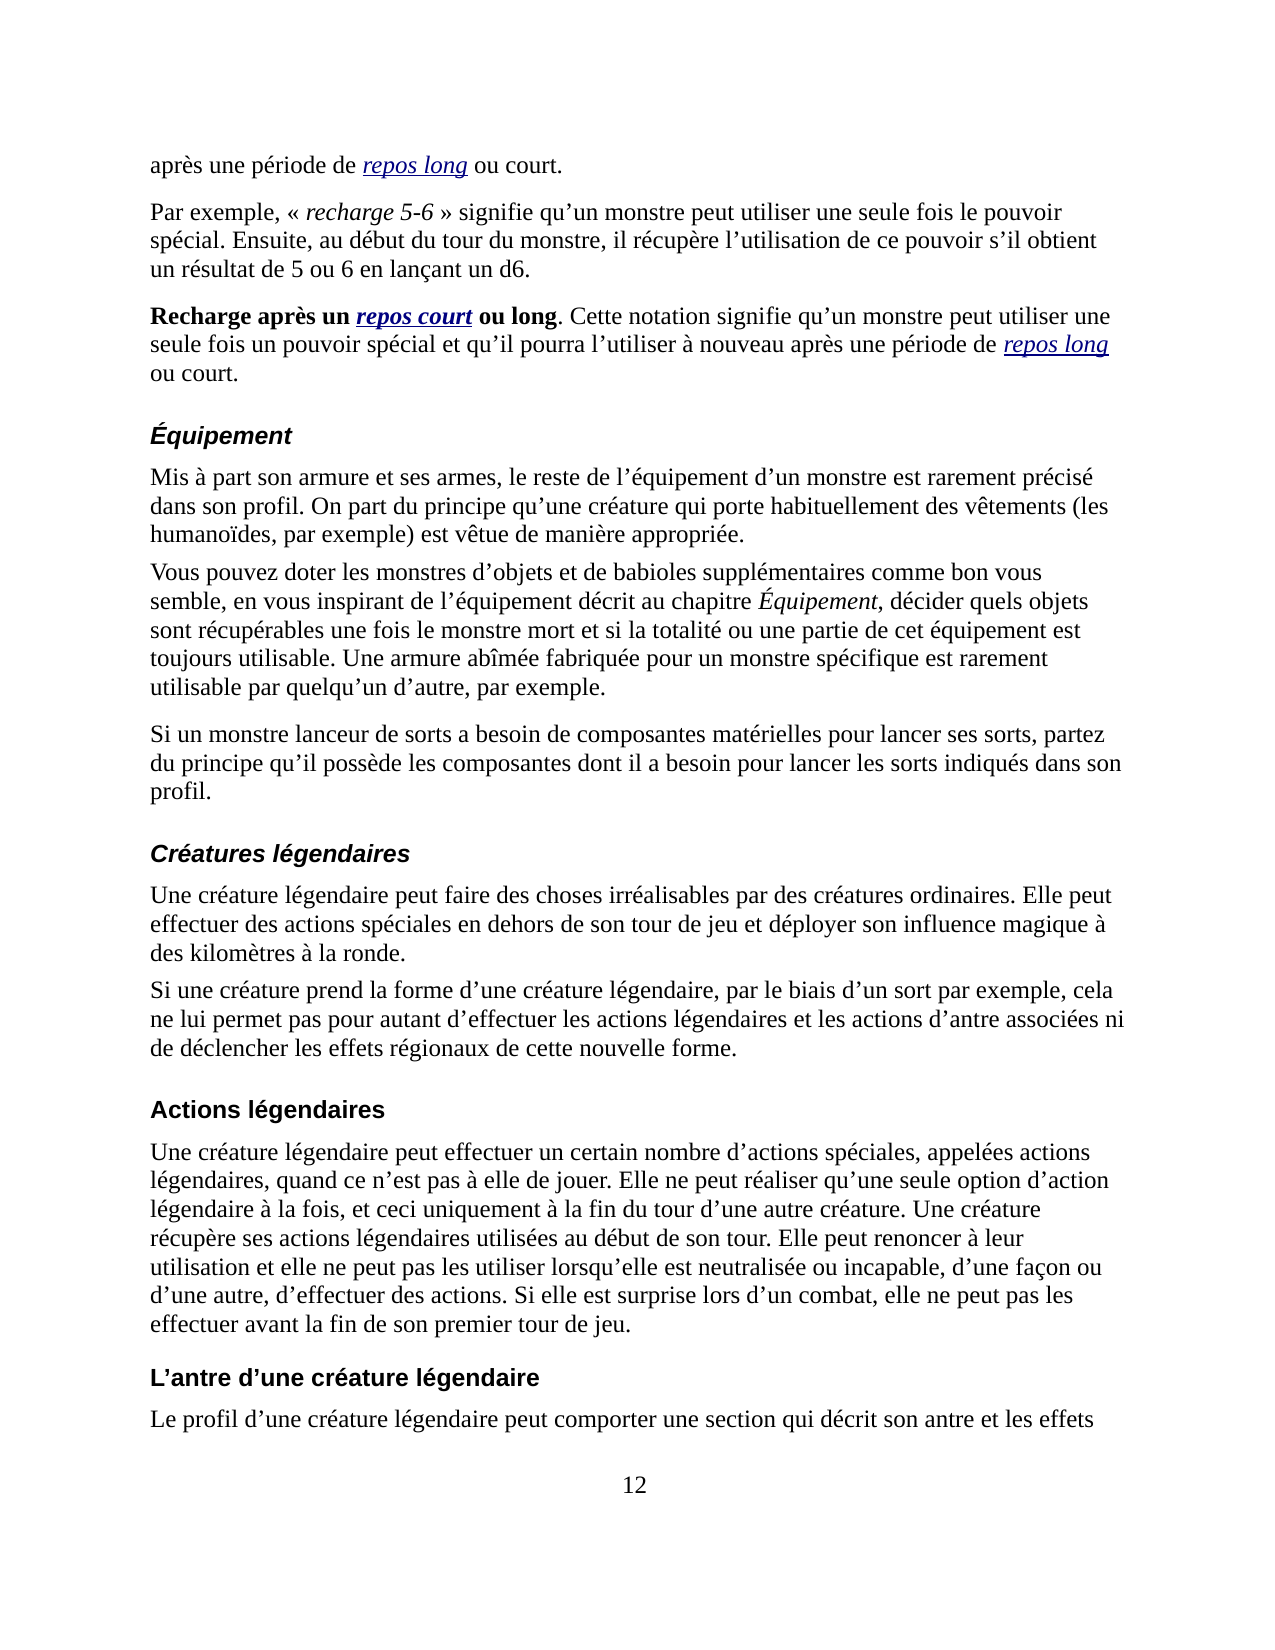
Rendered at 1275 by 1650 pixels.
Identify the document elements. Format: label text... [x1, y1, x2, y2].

text Si un monstre lanceur de sorts a besoin de composantes matérielles pour lancer ses sorts, partez du principe qu’il possède les composantes dont il a besoin pour lancer les sorts indiqués dans son profil. [150, 719, 1125, 805]
text Une créature légendaire peut faire des choses irréalisables par des créatures ordinaires. Elle peut effectuer des actions spéciales en dehors de son tour de jeu et déployer son influence magique à des kilomètres à la ronde. [150, 880, 1125, 966]
text Le profil d’une créature légendaire peut comporter une section qui décrit son antre et les effets [150, 1404, 1125, 1433]
text Mis à part son armure et ses armes, le reste de l’équipement d’un monstre est rarement précisé dans son profil. On part du principe qu’une créature qui porte habituellement des vêtements (les humanoïdes, par exemple) est vêtue de manière appropriée. [150, 462, 1125, 548]
text Vous pouvez doter les monstres d’objets et de babioles supplémentaires comme bon vous semble, en vous inspirant de l’équipement décrit au chapitre Équipement, décider quels objets sont récupérables une fois le monstre mort et si la totalité ou une partie de cet équipement est toujours utilisable. Une armure abîmée fabriquée pour un monstre spécifique est rarement utilisable par quelqu’un d’autre, par exemple. [150, 557, 1125, 701]
text Si une créature prend la forme d’une créature légendaire, par le biais d’un sort par exemple, cela ne lui permet pas pour autant d’effectuer les actions légendaires et les actions d’antre associées ni de déclencher les effets régionaux de cette nouvelle forme. [150, 975, 1125, 1062]
text Recharge après un repos court ou long. Cette notation signifie qu’un monstre peut utiliser une seule fois un pouvoir spécial et qu’il pourra l’utiliser à nouveau après une période de repos long ou court. [150, 301, 1125, 387]
subtitle Actions légendaires [150, 1096, 1125, 1124]
subtitle Créatures légendaires [150, 839, 1125, 868]
subtitle Équipement [150, 421, 1125, 449]
text Une créature légendaire peut effectuer un certain nombre d’actions spéciales, appelées actions légendaires, quand ce n’est pas à elle de jouer. Elle ne peut réaliser qu’une seule option d’action légendaire à la fois, et ceci uniquement à la fin du tour d’une autre créature. Une créature récupère ses actions légendaires utilisées au début de son tour. Elle peut renoncer à leur utilisation et elle ne peut pas les utiliser lorsqu’elle est neutralisée ou incapable, d’une façon ou d’une autre, d’effectuer des actions. Si elle est surprise lors d’un combat, elle ne peut pas les effectuer avant la fin de son premier tour de jeu. [150, 1137, 1125, 1338]
text après une période de repos long ou court. [150, 150, 1125, 179]
text Par exemple, « recharge 5-6 » signifie qu’un monstre peut utiliser une seule fois le pouvoir spécial. Ensuite, au début du tour du monstre, il récupère l’utilisation de ce pouvoir s’il obtient un résultat de 5 ou 6 en lançant un d6. [150, 197, 1125, 283]
subtitle L’antre d’une créature légendaire [150, 1363, 1125, 1391]
